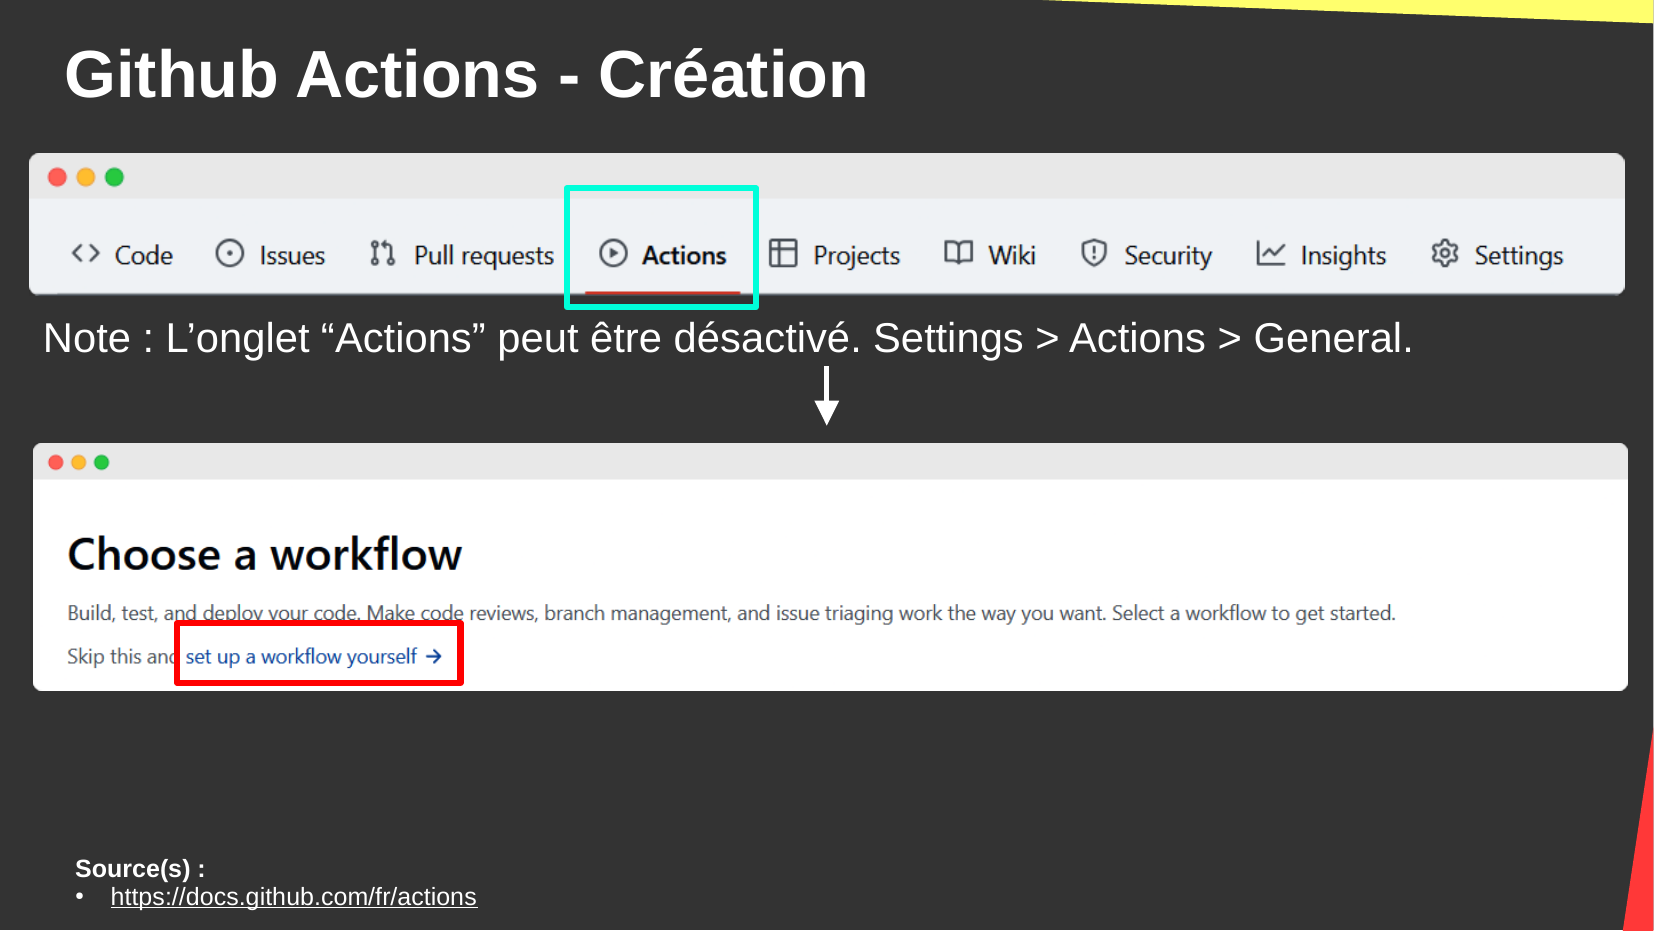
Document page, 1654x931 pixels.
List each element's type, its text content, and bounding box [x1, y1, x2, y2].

picture [29, 153, 1625, 296]
picture [570, 191, 753, 296]
text_box Note : L’onglet “Actions” peut être désactivé. Settings > Actions > General. [28, 307, 1512, 378]
text_box Source(s) : https://docs.github.com/fr/actions [60, 809, 1546, 919]
title Github Actions - Création [64, 37, 1105, 119]
text_box [1042, 0, 1654, 24]
picture [33, 443, 1628, 691]
text_box [1622, 723, 1654, 931]
